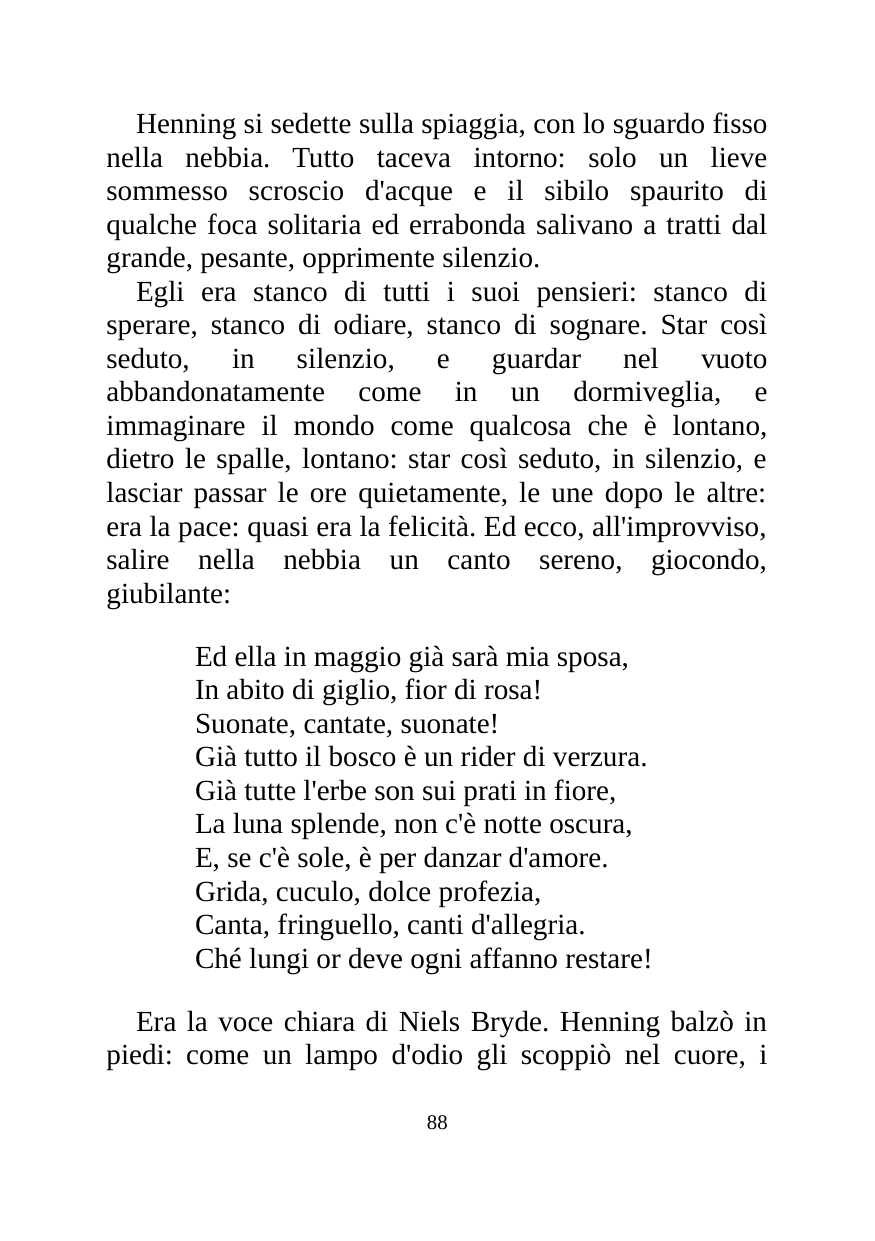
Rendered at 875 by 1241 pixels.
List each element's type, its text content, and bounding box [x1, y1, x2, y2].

text Era la voce chiara di Niels Bryde. Henning balzò in piedi: come un lampo d'odio gli scoppiò nel cuore, i [106, 1004, 768, 1071]
text Henning si sedette sulla spiaggia, con lo sguardo fisso nella nebbia. Tutto taceva intorno: solo un lieve sommesso scroscio d'acque e il sibilo spaurito di qualche foca solitaria ed errabonda salivano a tratti dal grande, pesante, opprimente silenzio. [106, 106, 768, 274]
text Ed ella in maggio già sarà mia sposa, In abito di giglio, fior di rosa! Suonate, cantate, suonate! Già tutto il bosco è un rider di verzura. Già tutte l'erbe son sui prati in fiore, La luna splende, non c'è notte oscura, E, se c'è sole, è per danzar d'amore. Grida, cuculo, dolce profezia, Canta, fringuello, canti d'allegria. Ché lungi or deve ogni affanno restare! [195, 639, 768, 974]
text Egli era stanco di tutti i suoi pensieri: stanco di sperare, stanco di odiare, stanco di sognare. Star così seduto, in silenzio, e guardar nel vuoto abbandonatamente come in un dormiveglia, e immaginare il mondo come qualcosa che è lontano, dietro le spalle, lontano: star così seduto, in silenzio, e lasciar passar le ore quietamente, le une dopo le altre: era la pace: quasi era la felicità. Ed ecco, all'improvviso, salire nella nebbia un canto sereno, giocondo, giubilante: [106, 274, 768, 609]
